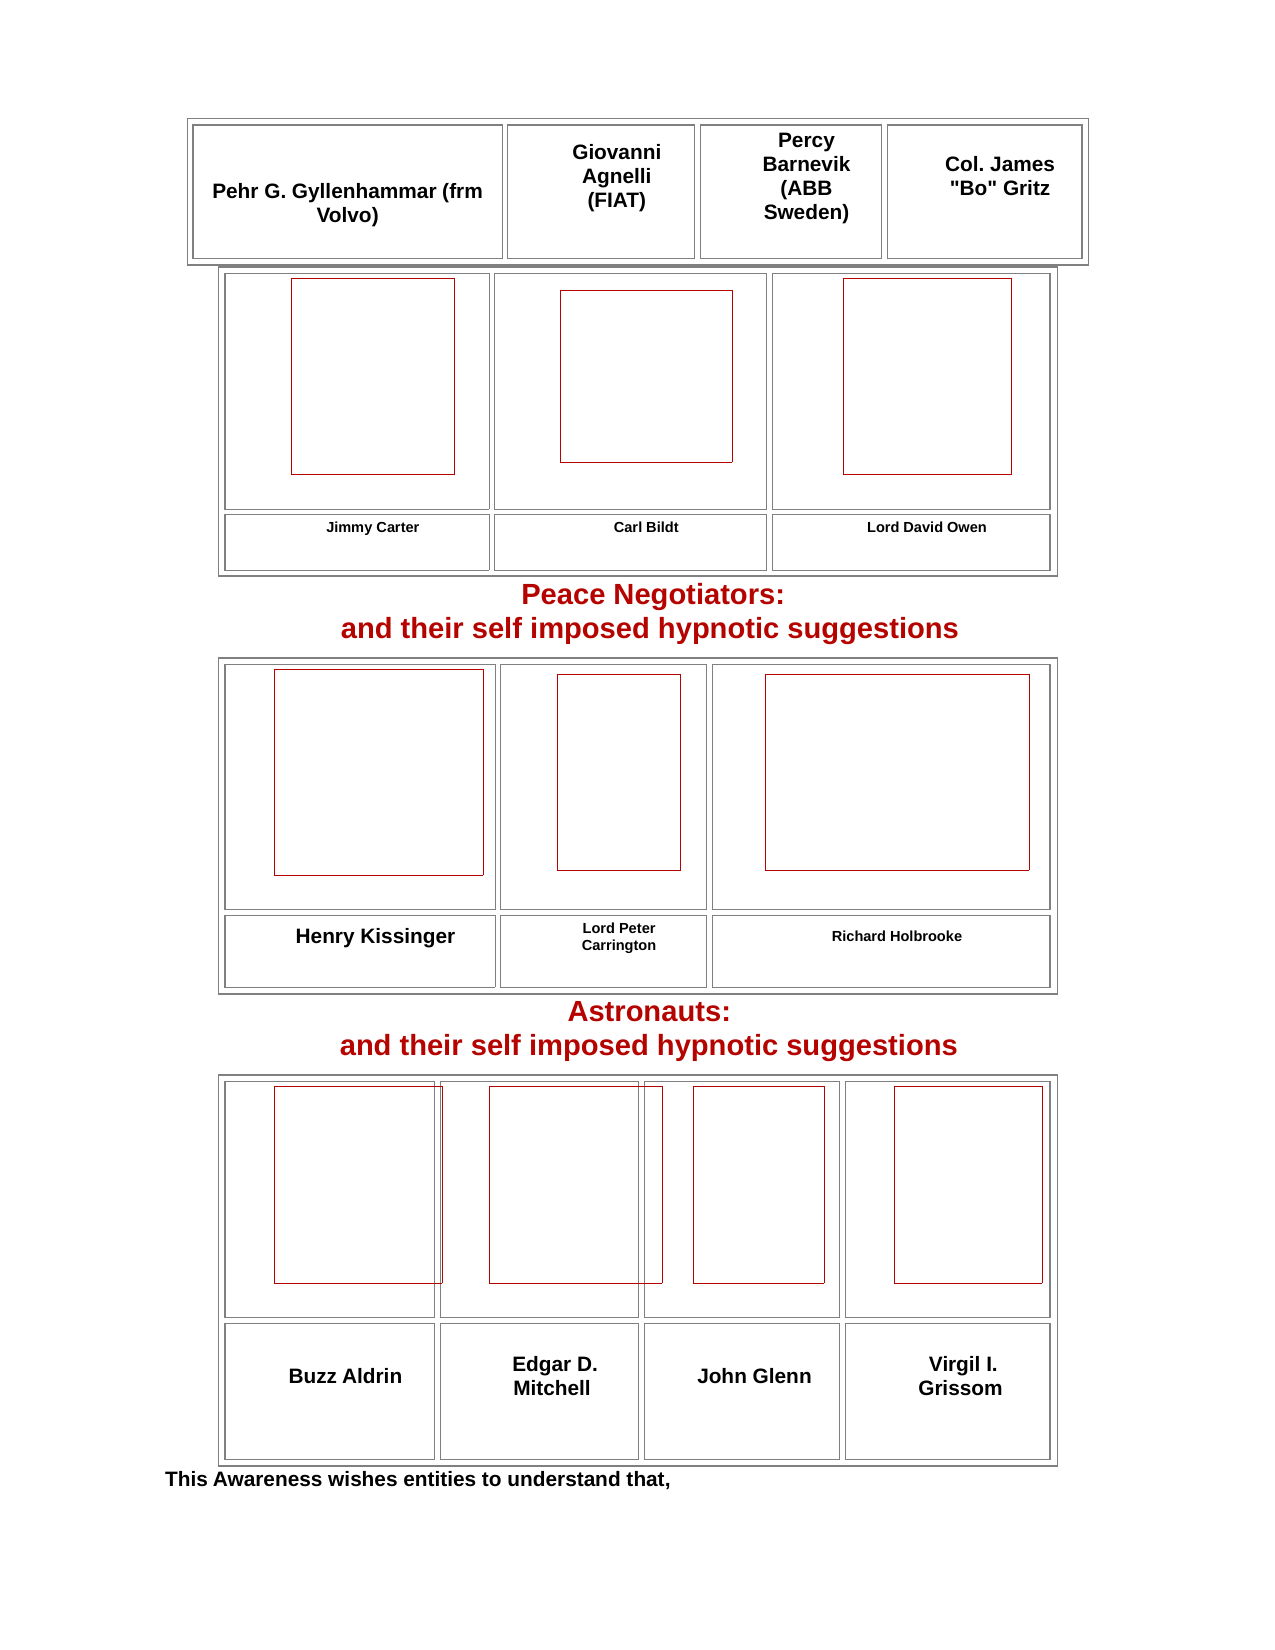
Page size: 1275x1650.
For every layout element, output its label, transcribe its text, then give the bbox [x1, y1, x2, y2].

table_header [222, 1076, 437, 1317]
table_cell Virgil I. Grissom [842, 1317, 1053, 1459]
table_cell Carl Bildt [492, 509, 769, 570]
table_cell John Glenn [641, 1317, 842, 1459]
table_header [222, 659, 497, 909]
table_cell Pehr G. Gyllenhammar (frm Volvo) [190, 119, 504, 258]
table_header [490, 1087, 638, 1283]
text Astronauts: and their self imposed hypnotic suggestions [165, 994, 1141, 1062]
table_header [709, 659, 1053, 909]
table_cell Col. James "Bo" Gritz [884, 119, 1085, 258]
table_header [222, 268, 492, 509]
table_header [641, 1076, 842, 1317]
table_header [495, 274, 766, 509]
table_header [846, 1082, 1049, 1317]
text This Awareness wishes entities to understand that, [165, 1467, 1141, 1491]
table_header [501, 665, 706, 909]
table_cell Giovanni Agnelli (FIAT) [504, 119, 697, 258]
table_header [492, 268, 769, 509]
text Peace Negotiators: and their self imposed hypnotic suggestions [165, 577, 1141, 644]
table_cell Henry Kissinger [222, 909, 497, 987]
table_cell Lord David Owen [769, 509, 1053, 570]
table_header [645, 1082, 839, 1317]
table_header [773, 274, 1049, 509]
table_header [441, 1082, 638, 1317]
table_header [842, 1076, 1053, 1317]
table_header [769, 268, 1053, 509]
table_cell Percy Barnevik (ABB Sweden) [697, 119, 884, 258]
table_header [645, 1087, 662, 1283]
table_header [498, 659, 709, 909]
table_cell Edgar D. Mitchell [437, 1317, 641, 1459]
table_header [226, 1082, 434, 1317]
table_cell Richard Holbrooke [709, 909, 1053, 987]
table_header [437, 1076, 641, 1086]
table_header [226, 665, 495, 909]
table_header [713, 665, 1049, 909]
table_header [226, 274, 489, 509]
table_cell Jimmy Carter [222, 509, 492, 570]
table_cell Lord Peter Carrington [498, 909, 709, 987]
table_cell Buzz Aldrin [222, 1317, 437, 1459]
table_header [275, 1087, 434, 1283]
